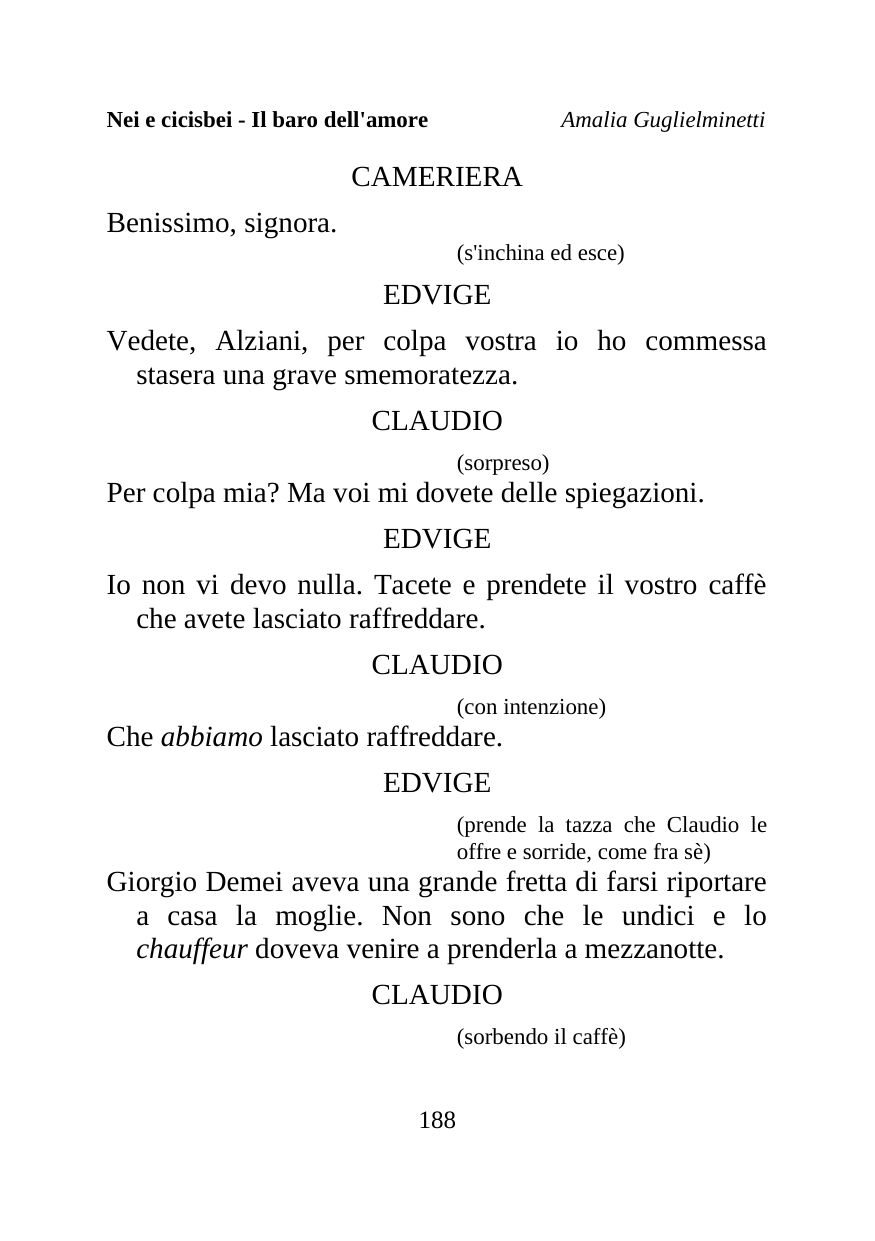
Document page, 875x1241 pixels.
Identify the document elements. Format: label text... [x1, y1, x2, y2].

text CLAUDIO [106, 647, 768, 681]
text Vedete, Alziani, per colpa vostra io ho commessa stasera una grave smemoratezza. [106, 323, 768, 391]
text EDVIGE [106, 521, 768, 555]
text Benissimo, signora. [106, 205, 768, 238]
text CLAUDIO [106, 977, 768, 1011]
text CLAUDIO [106, 403, 768, 437]
text (sorpreso) [457, 449, 768, 475]
text CAMERIERA [106, 159, 768, 192]
text Giorgio Demei aveva una grande fretta di farsi riportare a casa la moglie. Non sono che le undici e lo chauffeur doveva venire a prenderla a mezzanotte. [106, 864, 768, 965]
text Io non vi devo nulla. Tacete e prendete il vostro caffè che avete lasciato raffreddare. [106, 567, 768, 634]
text (con intenzione) [457, 693, 768, 719]
text (prende la tazza che Claudio le offre e sorride, come fra sè) [457, 812, 768, 864]
text Che abbiamo lasciato raffreddare. [106, 719, 768, 753]
text EDVIGE [106, 766, 768, 799]
text Per colpa mia? Ma voi mi dovete delle spiegazioni. [106, 475, 768, 509]
text (sorbendo il caffè) [457, 1023, 768, 1050]
text (s'inchina ed esce) [457, 238, 768, 265]
text EDVIGE [106, 277, 768, 311]
